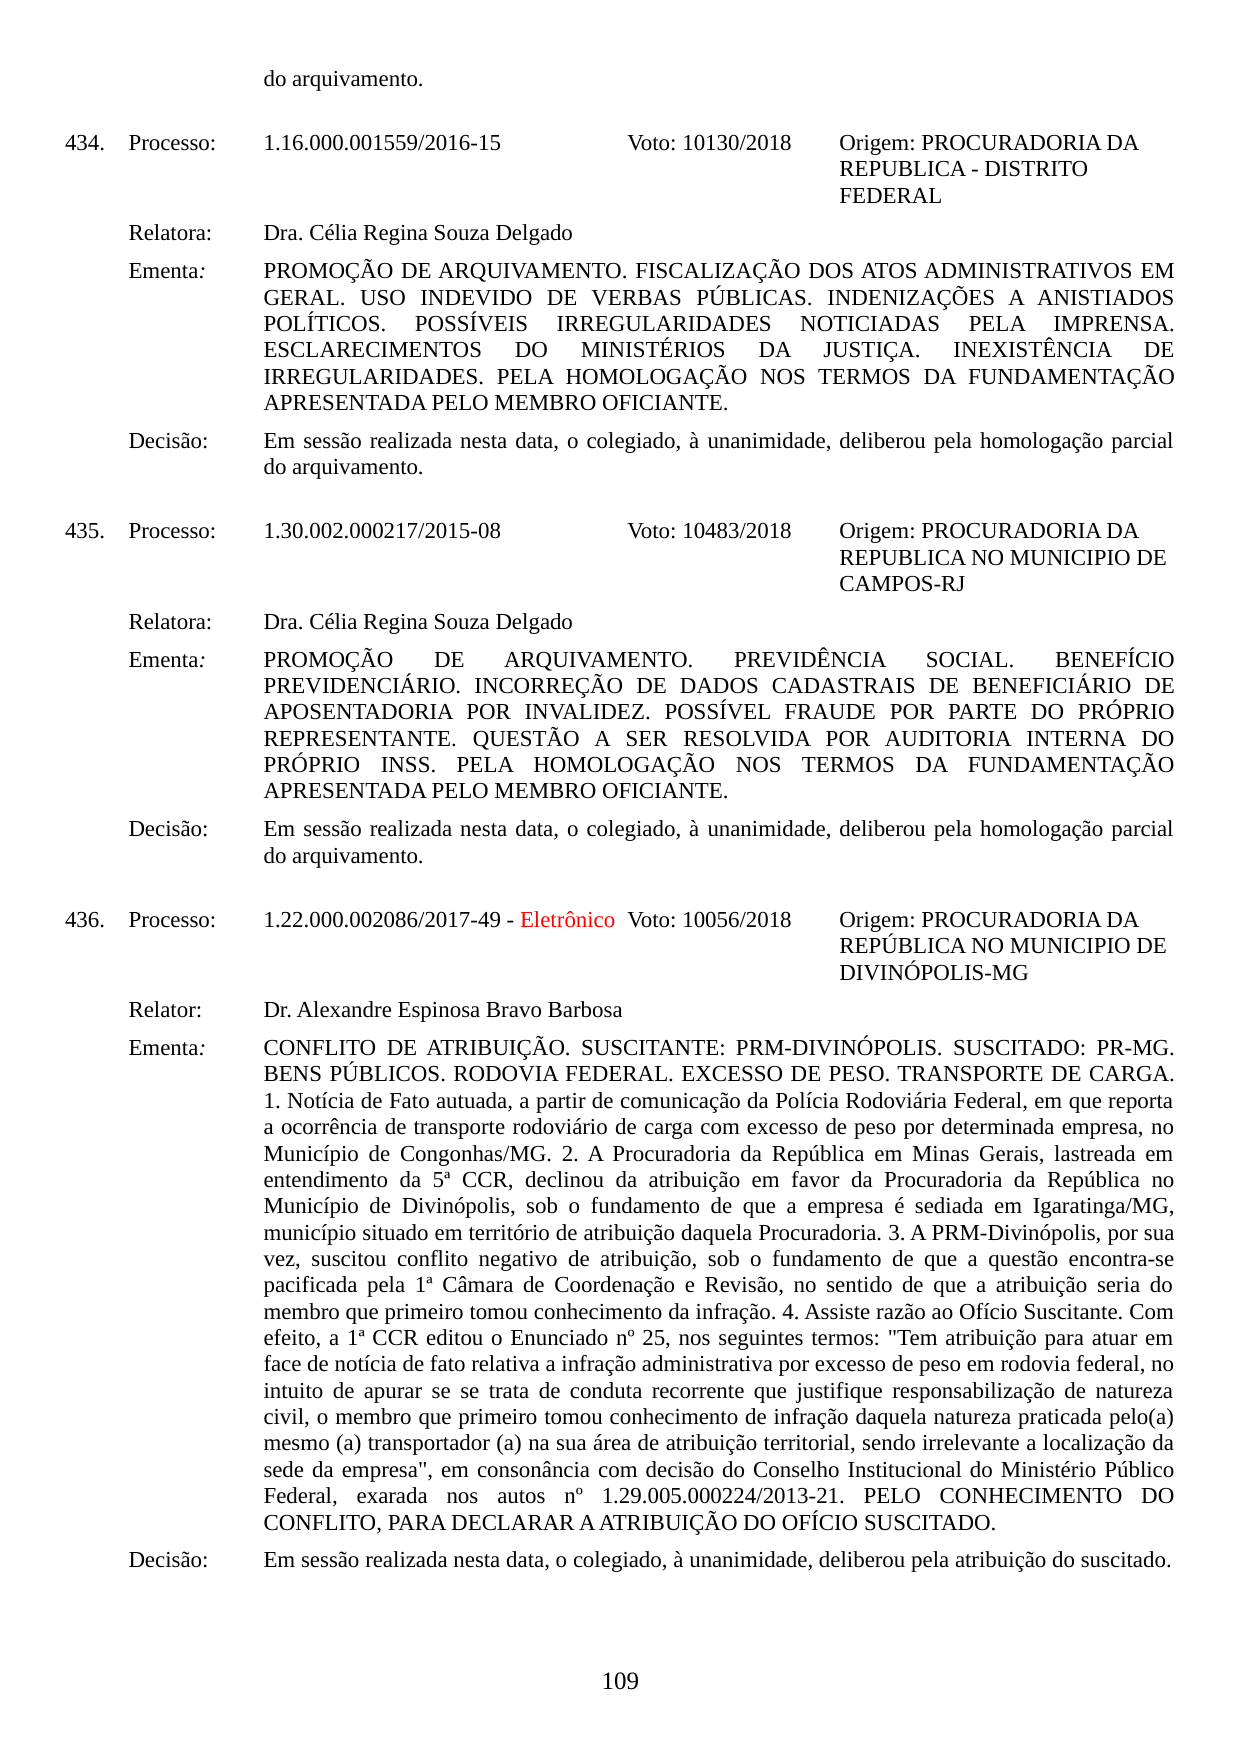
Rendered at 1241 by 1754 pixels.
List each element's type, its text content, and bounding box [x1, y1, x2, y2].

table_cell Em sessão realizada nesta data, o colegiado, à unanimidade, deliberou pela atribuição do suscitado. [258, 1541, 1181, 1578]
table_cell [59, 421, 123, 485]
table_header Origem: PROCURADORIA DA REPUBLICA NO MUNICIPIO DE CAMPOS-RJ [834, 512, 1181, 602]
table_cell [59, 1541, 123, 1578]
table_cell Ementa: [123, 640, 257, 809]
table_header Origem: PROCURADORIA DA REPÚBLICA NO MUNICIPIO DE DIVINÓPOLIS-MG [834, 900, 1181, 991]
table_header Processo: [123, 512, 257, 602]
table_cell Decisão: [123, 1541, 257, 1578]
table_cell [59, 810, 123, 874]
table_cell Ementa: [123, 1029, 257, 1541]
table_cell Decisão: [123, 421, 257, 485]
table_header Voto: 10483/2018 [621, 512, 833, 602]
table_cell Relatora: [123, 214, 257, 252]
table_cell Decisão: [123, 810, 257, 874]
table_header Voto: 10130/2018 [621, 123, 833, 214]
table_cell [59, 252, 123, 421]
table_header Processo: [123, 123, 257, 214]
table_cell PROMOÇÃO DE ARQUIVAMENTO. FISCALIZAÇÃO DOS ATOS ADMINISTRATIVOS EM GERAL. USO INDEVIDO DE VERBAS PÚBLICAS. INDENIZAÇÕES A ANISTIADOS POLÍTICOS. POSSÍVEIS IRREGULARIDADES NOTICIADAS PELA IMPRENSA. ESCLARECIMENTOS DO MINISTÉRIOS DA JUSTIÇA. INEXISTÊNCIA DE IRREGULARIDADES. PELA HOMOLOGAÇÃO NOS TERMOS DA FUNDAMENTAÇÃO APRESENTADA PELO MEMBRO OFICIANTE. [258, 252, 1181, 421]
table_cell Dra. Célia Regina Souza Delgado [258, 602, 1181, 640]
table_cell Relator: [123, 991, 257, 1028]
table_header 1.30.002.000217/2015-08 [258, 512, 621, 602]
table_cell [59, 1029, 123, 1541]
table_cell [59, 991, 123, 1028]
table_cell Em sessão realizada nesta data, o colegiado, à unanimidade, deliberou pela homologação parcial do arquivamento. [258, 421, 1181, 485]
table_header 435. [59, 512, 123, 602]
table_header Processo: [123, 900, 257, 991]
table_cell do arquivamento. [258, 59, 1181, 97]
table_cell Ementa: [123, 252, 257, 421]
table_cell [59, 602, 123, 640]
table_cell [123, 59, 257, 97]
table_header 434. [59, 123, 123, 214]
table_cell Em sessão realizada nesta data, o colegiado, à unanimidade, deliberou pela homologação parcial do arquivamento. [258, 810, 1181, 874]
table_cell [59, 59, 123, 97]
table_cell [59, 214, 123, 252]
table_header 1.16.000.001559/2016-15 [258, 123, 621, 214]
table_header 436. [59, 900, 123, 991]
table_cell Dra. Célia Regina Souza Delgado [258, 214, 1181, 252]
table_header 1.22.000.002086/2017-49 - Eletrônico [258, 900, 621, 991]
table_header Origem: PROCURADORIA DA REPUBLICA - DISTRITO FEDERAL [834, 123, 1181, 214]
table_cell Relatora: [123, 602, 257, 640]
table_cell Dr. Alexandre Espinosa Bravo Barbosa [258, 991, 1181, 1028]
table_cell [59, 640, 123, 809]
table_header Voto: 10056/2018 [621, 900, 833, 991]
table_cell PROMOÇÃO DE ARQUIVAMENTO. PREVIDÊNCIA SOCIAL. BENEFÍCIO PREVIDENCIÁRIO. INCORREÇÃO DE DADOS CADASTRAIS DE BENEFICIÁRIO DE APOSENTADORIA POR INVALIDEZ. POSSÍVEL FRAUDE POR PARTE DO PRÓPRIO REPRESENTANTE. QUESTÃO A SER RESOLVIDA POR AUDITORIA INTERNA DO PRÓPRIO INSS. PELA HOMOLOGAÇÃO NOS TERMOS DA FUNDAMENTAÇÃO APRESENTADA PELO MEMBRO OFICIANTE. [258, 640, 1181, 809]
table_cell CONFLITO DE ATRIBUIÇÃO. SUSCITANTE: PRM-DIVINÓPOLIS. SUSCITADO: PR-MG. BENS PÚBLICOS. RODOVIA FEDERAL. EXCESSO DE PESO. TRANSPORTE DE CARGA. 1. Notícia de Fato autuada, a partir de comunicação da Polícia Rodoviária Federal, em que reporta a ocorrência de transporte rodoviário de carga com excesso de peso por determinada empresa, no Município de Congonhas/MG. 2. A Procuradoria da República em Minas Gerais, lastreada em entendimento da 5ª CCR, declinou da atribuição em favor da Procuradoria da República no Município de Divinópolis, sob o fundamento de que a empresa é sediada em Igaratinga/MG, município situado em território de atribuição daquela Procuradoria. 3. A PRM-Divinópolis, por sua vez, suscitou conflito negativo de atribuição, sob o fundamento de que a questão encontra-se pacificada pela 1ª Câmara de Coordenação e Revisão, no sentido de que a atribuição seria do membro que primeiro tomou conhecimento da infração. 4. Assiste razão ao Ofício Suscitante. Com efeito, a 1ª CCR editou o Enunciado nº 25, nos seguintes termos: "Tem atribuição para atuar em face de notícia de fato relativa a infração administrativa por excesso de peso em rodovia federal, no intuito de apurar se se trata de conduta recorrente que justifique responsabilização de natureza civil, o membro que primeiro tomou conhecimento de infração daquela natureza praticada pelo(a) mesmo (a) transportador (a) na sua área de atribuição territorial, sendo irrelevante a localização da sede da empresa", em consonância com decisão do Conselho Institucional do Ministério Público Federal, exarada nos autos nº 1.29.005.000224/2013-21. PELO CONHECIMENTO DO CONFLITO, PARA DECLARAR A ATRIBUIÇÃO DO OFÍCIO SUSCITADO. [258, 1029, 1181, 1541]
